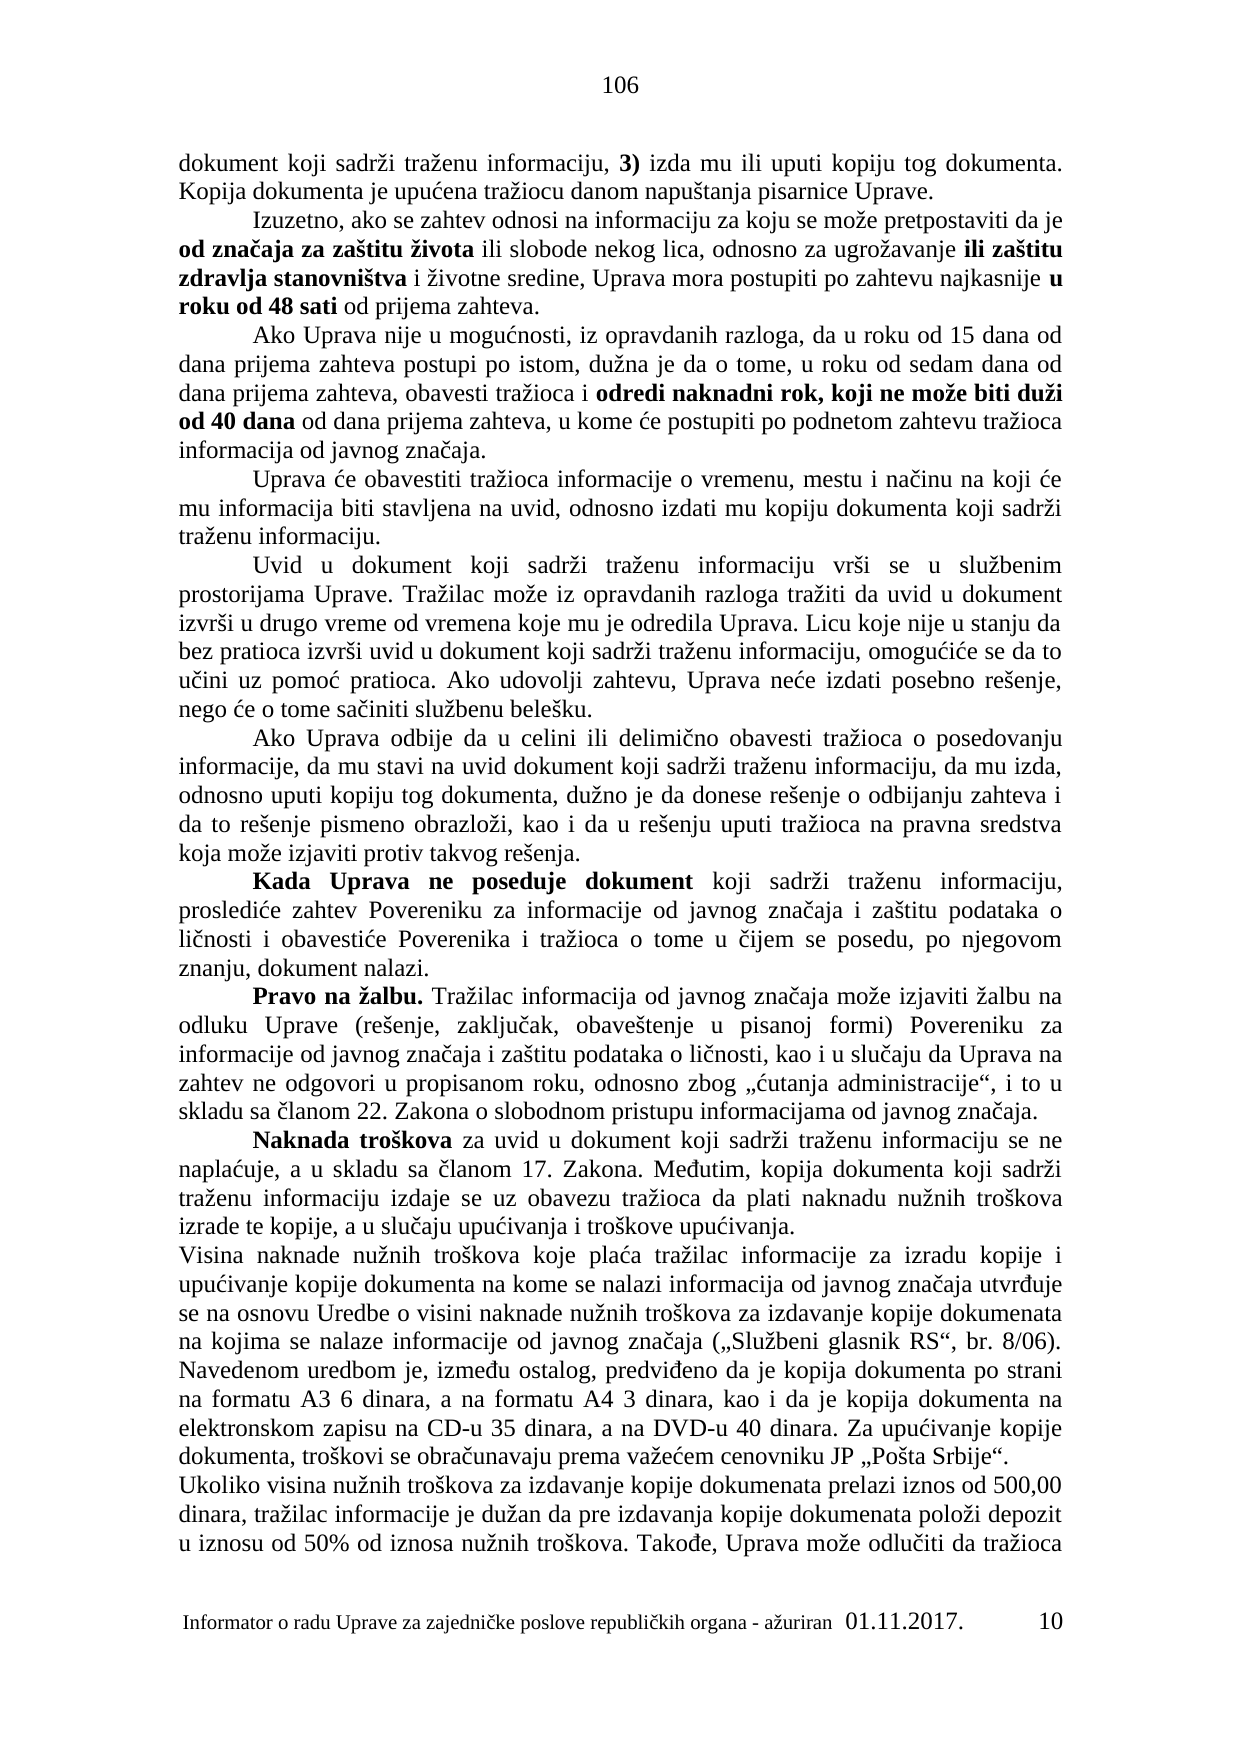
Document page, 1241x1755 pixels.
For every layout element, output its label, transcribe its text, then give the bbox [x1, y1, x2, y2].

text Ako Uprava nije u mogućnosti, iz opravdanih razloga, da u roku od 15 dana od dana prijema zahteva postupi po istom, dužna je da o tome, u roku od sedam dana od dana prijema zahteva, obavesti tražioca i odredi naknadni rok, koji ne može biti duži od 40 dana od dana prijema zahteva, u kome će postupiti po podnetom zahtevu tražioca informacija od javnog značaja. [178, 320, 1063, 464]
text Uprava će obavestiti tražioca informacije o vremenu, mestu i načinu na koji će mu informacija biti stavlјena na uvid, odnosno izdati mu kopiju dokumenta koji sadrži traženu informaciju. [178, 464, 1063, 550]
text Visina naknade nužnih troškova koje plaća tražilac informacije za izradu kopije i upućivanje kopije dokumenta na kome se nalazi informacija od javnog značaja utvrđuje se na osnovu Uredbe o visini naknade nužnih troškova za izdavanje kopije dokumenata na kojima se nalaze informacije od javnog značaja („Službeni glasnik RS“, br. 8/06). Navedenom uredbom je, između ostalog, predviđeno da je kopija dokumenta po strani na formatu A3 6 dinara, a na formatu A4 3 dinara, kao i da je kopija dokumenta na elektronskom zapisu na CD-u 35 dinara, a na DVD-u 40 dinara. Za upućivanje kopije dokumenta, troškovi se obračunavaju prema važećem cenovniku JP „Pošta Srbije“. [178, 1240, 1063, 1470]
text Izuzetno, ako se zahtev odnosi na informaciju za koju se može pretpostaviti da je od značaja za zaštitu života ili slobode nekog lica, odnosno za ugrožavanje ili zaštitu zdravlјa stanovništva i životne sredine, Uprava mora postupiti po zahtevu najkasnije u roku od 48 sati od prijema zahteva. [178, 205, 1063, 320]
text Uvid u dokument koji sadrži traženu informaciju vrši se u službenim prostorijama Uprave. Tražilac može iz opravdanih razloga tražiti da uvid u dokument izvrši u drugo vreme od vremena koje mu je odredila Uprava. Licu koje nije u stanju da bez pratioca izvrši uvid u dokument koji sadrži traženu informaciju, omogućiće se da to učini uz pomoć pratioca. Ako udovolјi zahtevu, Uprava neće izdati posebno rešenje, nego će o tome sačiniti službenu belešku. [178, 550, 1063, 723]
text Ukoliko visina nužnih troškova za izdavanje kopije dokumenata prelazi iznos od 500,00 dinara, tražilac informacije je dužan da pre izdavanja kopije dokumenata položi depozit u iznosu od 50% od iznosa nužnih troškova. Takođe, Uprava može odlučiti da tražioca [178, 1470, 1063, 1556]
text Pravo na žalbu. Tražilac informacija od javnog značaja može izjaviti žalbu na odluku Uprave (rešenje, zaklјučak, obaveštenje u pisanoj formi) Povereniku za informacije od javnog značaja i zaštitu podataka o ličnosti, kao i u slučaju da Uprava na zahtev ne odgovori u propisanom roku, odnosno zbog „ćutanja administracije“, i to u skladu sa članom 22. Zakona o slobodnom pristupu informacijama od javnog značaja. [178, 981, 1063, 1125]
text Kada Uprava ne poseduje dokument koji sadrži traženu informaciju, proslediće zahtev Povereniku za informacije od javnog značaja i zaštitu podataka o ličnosti i obavestiće Poverenika i tražioca o tome u čijem se posedu, po njegovom znanju, dokument nalazi. [178, 866, 1063, 981]
text Ako Uprava odbije da u celini ili delimično obavesti tražioca o posedovanju informacije, da mu stavi na uvid dokument koji sadrži traženu informaciju, da mu izda, odnosno uputi kopiju tog dokumenta, dužno je da donese rešenje o odbijanju zahteva i da to rešenje pismeno obrazloži, kao i da u rešenju uputi tražioca na pravna sredstva koja može izjaviti protiv takvog rešenja. [178, 723, 1063, 866]
text dokument koji sadrži traženu informaciju, 3) izda mu ili uputi kopiju tog dokumenta. Kopija dokumenta je upućena tražiocu danom napuštanja pisarnice Uprave. [178, 148, 1063, 205]
text Naknada troškova za uvid u dokument koji sadrži traženu informaciju se ne naplaćuje, a u skladu sa članom 17. Zakona. Međutim, kopija dokumenta koji sadrži traženu informaciju izdaje se uz obavezu tražioca da plati naknadu nužnih troškova izrade te kopije, a u slučaju upućivanja i troškove upućivanja. [178, 1125, 1063, 1240]
